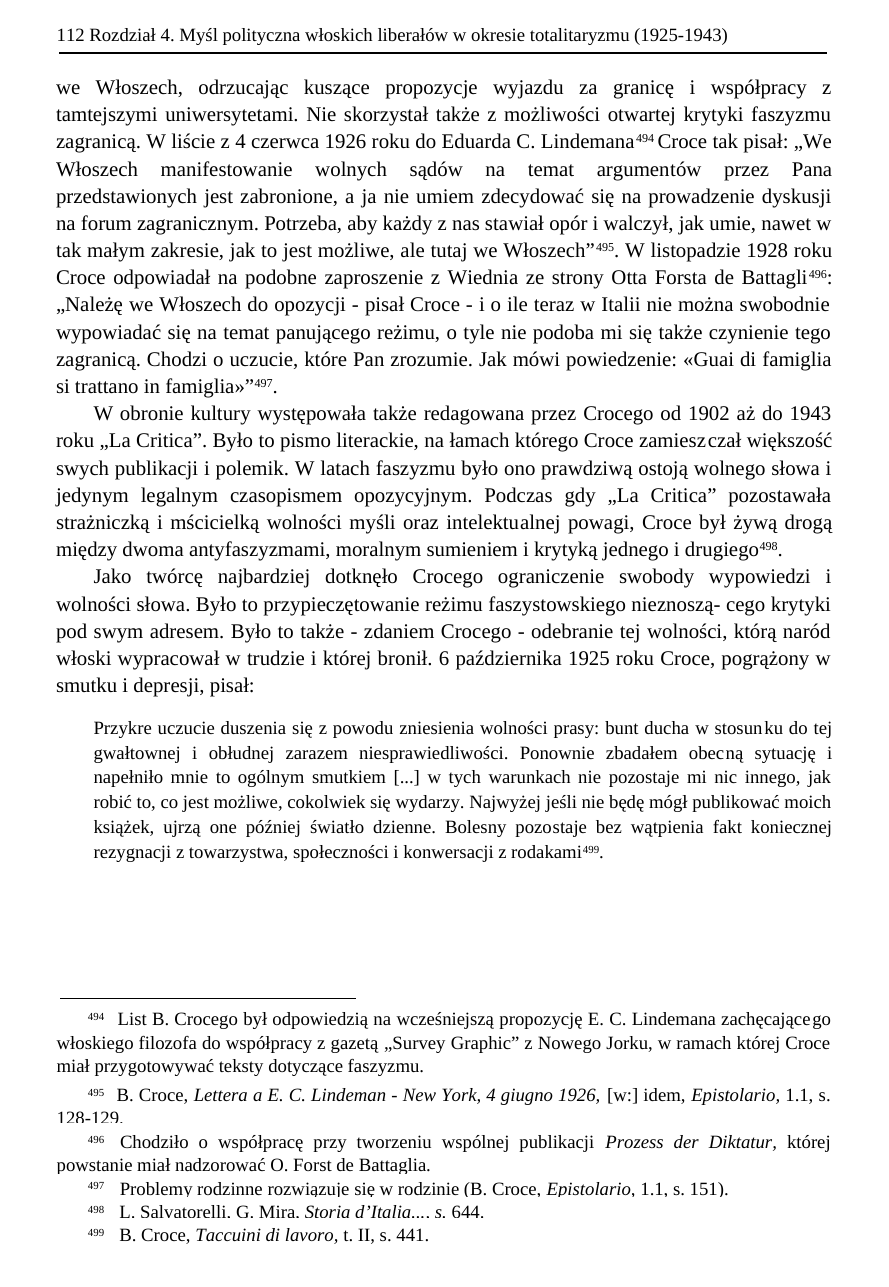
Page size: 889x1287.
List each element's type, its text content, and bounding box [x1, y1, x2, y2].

text Przykre uczucie duszenia się z powodu zniesienia wolności prasy: bunt ducha w stosun­ku do tej gwałtownej i obłudnej zarazem niesprawiedliwości. Ponownie zbadałem obec­ną sytuację i napełniło mnie to ogólnym smutkiem [...] w tych warunkach nie pozostaje mi nic innego, jak robić to, co jest możliwe, cokolwiek się wydarzy. Najwyżej jeśli nie będę mógł publikować moich książek, ujrzą one później światło dzienne. Bolesny pozo­staje bez wątpienia fakt koniecznej rezygnacji z towarzystwa, społeczności i konwersacji z rodakami499. [93, 717, 832, 862]
text 494 List B. Crocego był odpowiedzią na wcześniejszą propozycję E. C. Lindemana zachęcające­go włoskiego filozofa do współpracy z gazetą „Survey Graphic” z Nowego Jorku, w ramach której Croce miał przygotowywać teksty dotyczące faszyzmu. [56, 1008, 831, 1077]
text we Włoszech, odrzucając kuszące propozycje wyjazdu za granicę i współpracy z tamtejszymi uniwersytetami. Nie skorzystał także z możliwości otwartej krytyki faszyzmu zagranicą. W liście z 4 czerwca 1926 roku do Eduarda C. Lindemana494 Croce tak pisał: „We Włoszech manifestowanie wolnych sądów na temat argumen­tów przez Pana przedstawionych jest zabronione, a ja nie umiem zdecydować się na prowadzenie dyskusji na forum zagranicznym. Potrzeba, aby każdy z nas stawiał opór i walczył, jak umie, nawet w tak małym zakresie, jak to jest możliwe, ale tutaj we Włoszech”495. W listopadzie 1928 roku Croce odpowiadał na podobne zaprosze­nie z Wiednia ze strony Otta Forsta de Battagli496: „Należę we Włoszech do opozycji - pisał Croce - i o ile teraz w Italii nie można swobodnie wypowiadać się na temat panującego reżimu, o tyle nie podoba mi się także czynienie tego zagranicą. Chodzi o uczucie, które Pan zrozumie. Jak mówi powiedzenie: «Guai di famiglia si trattano in famiglia»”497. [56, 75, 832, 398]
text 112 Rozdział 4. Myśl polityczna włoskich liberałów w okresie totalitaryzmu (1925-1943) [56, 24, 775, 46]
text W obronie kultury występowała także redagowana przez Crocego od 1902 aż do 1943 roku „La Critica”. Było to pismo literackie, na łamach którego Croce zamiesz­czał większość swych publikacji i polemik. W latach faszyzmu było ono prawdziwą ostoją wolnego słowa i jedynym legalnym czasopismem opozycyjnym. Podczas gdy „La Critica” pozostawała strażniczką i mścicielką wolności myśli oraz intelektu­alnej powagi, Croce był żywą drogą między dwoma antyfaszyzmami, moralnym sumieniem i krytyką jednego i drugiego498. [56, 401, 832, 561]
text 495 B. Croce, Lettera a E. C. Lindeman - New York, 4 giugno 1926, [w:] idem, Epistolario, 1.1, s. 128-129. [56, 1084, 831, 1122]
text Jako twórcę najbardziej dotknęło Crocego ograniczenie swobody wypowiedzi i wolności słowa. Było to przypieczętowanie reżimu faszystowskiego nieznoszą- cego krytyki pod swym adresem. Było to także - zdaniem Crocego - odebranie tej wolności, którą naród włoski wypracował w trudzie i której bronił. 6 października 1925 roku Croce, pogrążony w smutku i depresji, pisał: [56, 564, 832, 697]
text 497 Problemy rodzinne rozwiązuje się w rodzinie (B. Croce, Epistolario, 1.1, s. 151). [56, 1177, 831, 1197]
text 496 Chodziło o współpracę przy tworzeniu wspólnej publikacji Prozess der Diktatur, której powstanie miał nadzorować O. Forst de Battaglia. [56, 1131, 831, 1174]
text 499 B. Croce, Taccuini di lavoro, t. II, s. 441. [56, 1224, 831, 1246]
text 498 L. Salvatorelli, G. Mira, Storia d’Italia..., s. 644. [56, 1201, 831, 1217]
